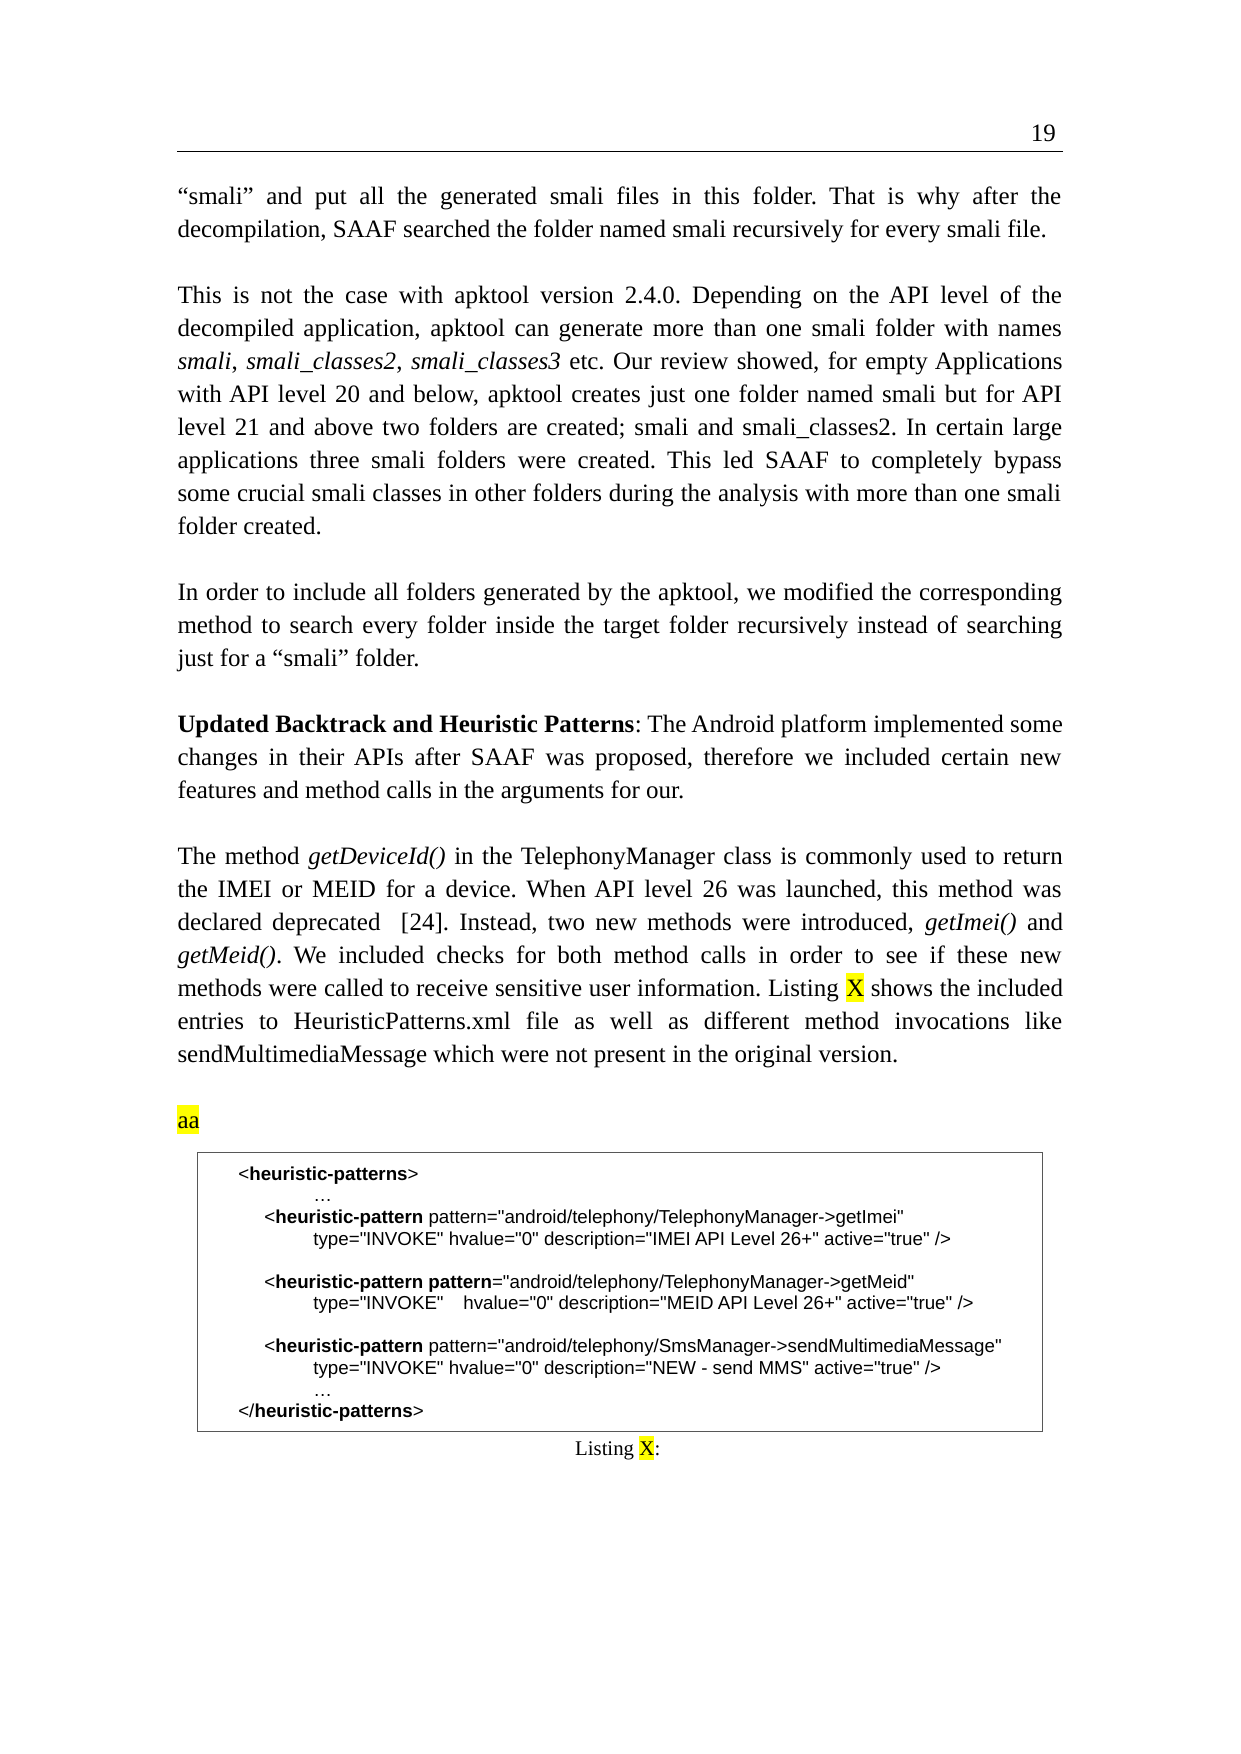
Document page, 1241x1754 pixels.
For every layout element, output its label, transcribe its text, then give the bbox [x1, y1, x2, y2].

text Listing X: [177, 1436, 1063, 1460]
text The method getDeviceId() in the TelephonyManager class is commonly used to return the IMEI or MEID for a device. When API level 26 was launched, this method was declared deprecated [24]. Instead, two new methods were introduced, getImei() and getMeid(). We included checks for both method calls in order to see if these new methods were called to receive sensitive user information. Listing X shows the included entries to HeuristicPatterns.xml file as well as different method invocations like sendMultimediaMessage which were not present in the original version. [177, 841, 1063, 1068]
text In order to include all folders generated by the apktool, we modified the corresponding method to search every folder inside the target folder recursively instead of searching just for a “smali” folder. [177, 577, 1063, 672]
text This is not the case with apktool version 2.4.0. Depending on the API level of the decompiled application, apktool can generate more than one smali folder with names smali, smali_classes2, smali_classes3 etc. Our review showed, for empty Applications with API level 20 and below, apktool creates just one folder named smali but for API level 21 and above two folders are created; smali and smali_classes2. In certain large applications three smali folders were created. This led SAAF to completely bypass some crucial smali classes in other folders during the analysis with more than one smali folder created. [177, 280, 1063, 540]
text aa [177, 1105, 1063, 1134]
text “smali” and put all the generated smali files in this folder. That is why after the decompilation, SAAF searched the folder named smali recursively for every smali file. [177, 181, 1063, 243]
text Updated Backtrack and Heuristic Patterns: The Android platform implemented some changes in their APIs after SAAF was proposed, therefore we included certain new features and method calls in the arguments for our. [177, 709, 1063, 804]
